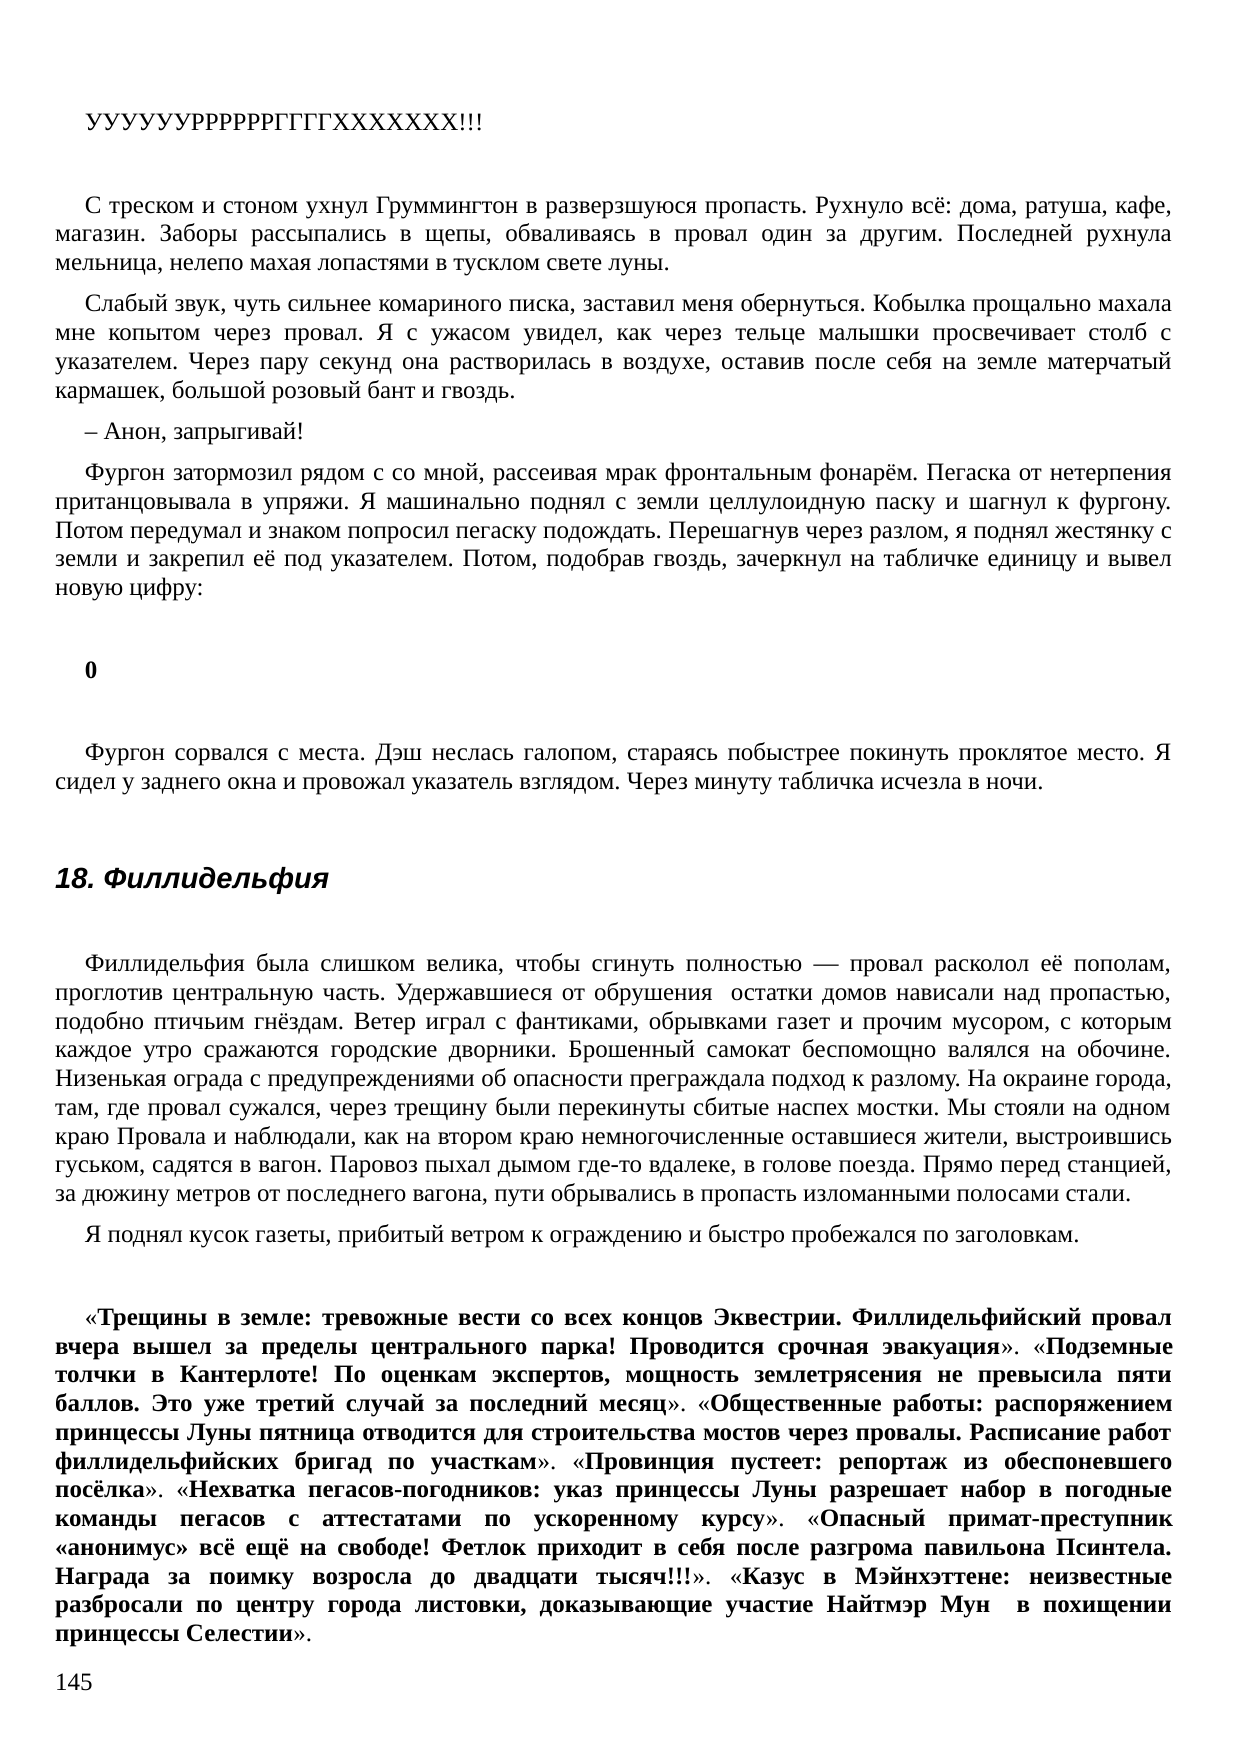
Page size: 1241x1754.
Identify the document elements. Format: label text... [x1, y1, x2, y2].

text Фургон затормозил рядом с со мной, рассеивая мрак фронтальным фонарём. Пегаска от нетерпения пританцовывала в упряжи. Я машинально поднял с земли целлулоидную паску и шагнул к фургону. Потом передумал и знаком попросил пегаску подождать. Перешагнув через разлом, я поднял жестянку с земли и закрепил её под указателем. Потом, подобрав гвоздь, зачеркнул на табличке единицу и вывел новую цифру: [55, 457, 1173, 601]
text – Анон, запрыгивай! [55, 416, 1173, 445]
text Я поднял кусок газеты, прибитый ветром к ограждению и быстро пробежался по заголовкам. [55, 1219, 1173, 1248]
subtitle 18. Филлидельфия [55, 861, 1173, 894]
text Филлидельфия была слишком велика, чтобы сгинуть полностью — провал расколол её пополам, проглотив центральную часть. Удержавшиеся от обрушения остатки домов нависали над пропастью, подобно птичьим гнёздам. Ветер играл с фантиками, обрывками газет и прочим мусором, с которым каждое утро сражаются городские дворники. Брошенный самокат беспомощно валялся на обочине. Низенькая ограда с предупреждениями об опасности преграждала подход к разлому. На окраине города, там, где провал сужался, через трещину были перекинуты сбитые наспех мостки. Мы стояли на одном краю Провала и наблюдали, как на втором краю немногочисленные оставшиеся жители, выстроившись гуськом, садятся в вагон. Паровоз пыхал дымом где-то вдалеке, в голове поезда. Прямо перед станцией, за дюжину метров от последнего вагона, пути обрывались в пропасть изломанными полосами стали. [55, 948, 1173, 1207]
text Фургон сорвался с места. Дэш неслась галопом, стараясь побыстрее покинуть проклятое место. Я сидел у заднего окна и провожал указатель взглядом. Через минуту табличка исчезла в ночи. [55, 737, 1173, 795]
text УУУУУУРРРРРРГГГГХХХХХХХ!!! [55, 107, 1173, 136]
text «Трещины в земле: тревожные вести со всех концов Эквестрии. Филлидельфийский провал вчера вышел за пределы центрального парка! Проводится срочная эвакуация». «Подземные толчки в Кантерлоте! По оценкам экспертов, мощность землетрясения не превысила пяти баллов. Это уже третий случай за последний месяц». «Общественные работы: распоряжением принцессы Луны пятница отводится для строительства мостов через провалы. Расписание работ филлидельфийских бригад по участкам». «Провинция пустеет: репортаж из обеспоневшего посёлка». «Нехватка пегасов-погодников: указ принцессы Луны разрешает набор в погодные команды пегасов с аттестатами по ускоренному курсу». «Опасный примат-преступник «анонимус» всё ещё на свободе! Фетлок приходит в себя после разгрома павильона Псинтела. Награда за поимку возросла до двадцати тысяч!!!». «Казус в Мэйнхэттене: неизвестные разбросали по центру города листовки, доказывающие участие Найтмэр Мун в похищении принцессы Селестии». [55, 1302, 1173, 1647]
text Слабый звук, чуть сильнее комариного писка, заставил меня обернуться. Кобылка прощально махала мне копытом через провал. Я с ужасом увидел, как через тельце малышки просвечивает столб с указателем. Через пару секунд она растворилась в воздухе, оставив после себя на земле матерчатый кармашек, большой розовый бант и гвоздь. [55, 288, 1173, 403]
text С треском и стоном ухнул Груммингтон в разверзшуюся пропасть. Рухнуло всё: дома, ратуша, кафе, магазин. Заборы рассыпались в щепы, обваливаясь в провал один за другим. Последней рухнула мельница, нелепо махая лопастями в тусклом свете луны. [55, 190, 1173, 276]
text 0 [55, 655, 1173, 683]
